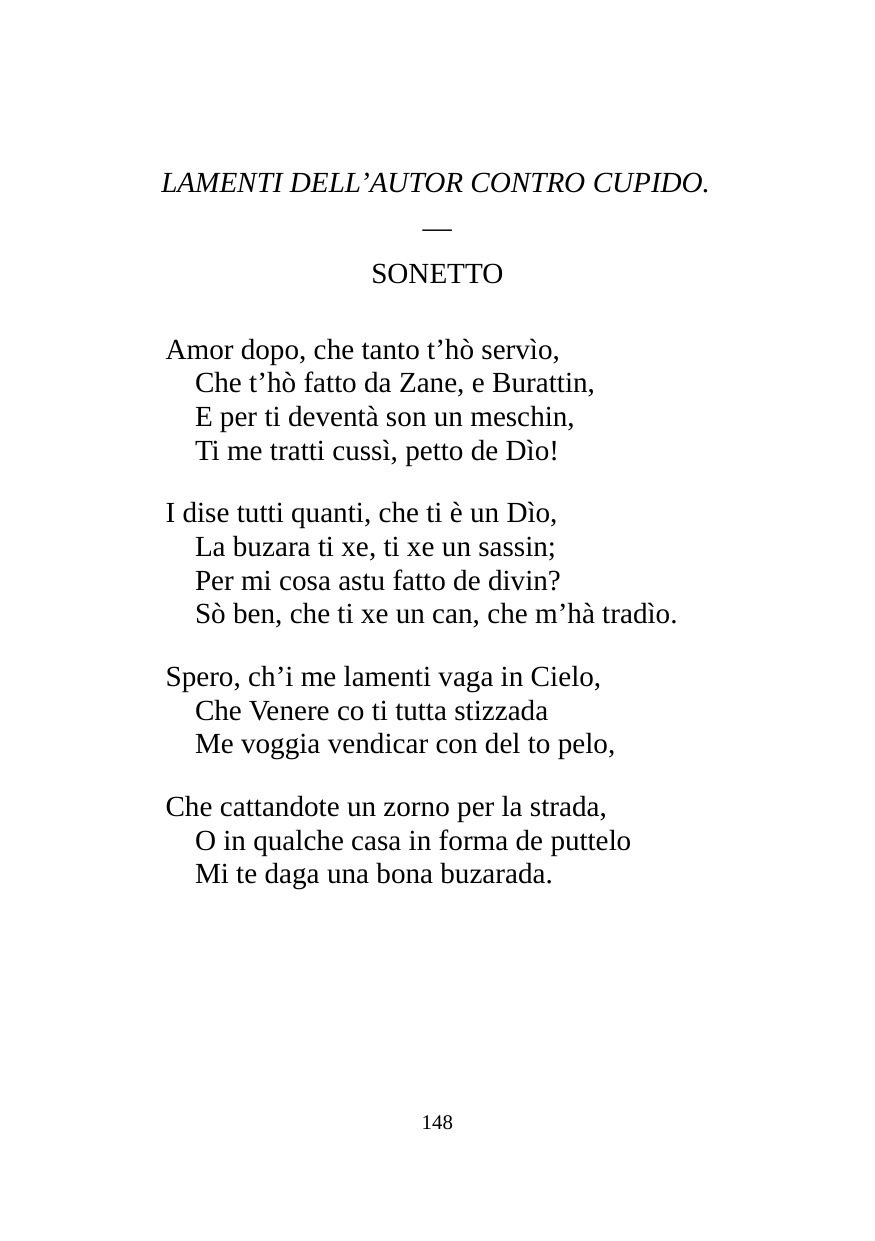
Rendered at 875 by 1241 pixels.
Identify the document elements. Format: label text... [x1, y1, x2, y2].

text SONETTO [106, 257, 768, 290]
text I dise tutti quanti, che ti è un Dìo, La buzara ti xe, ti xe un sassin; Per mi cosa astu fatto de divin? Sò ben, che ti xe un can, che m’hà tradìo. [165, 496, 768, 630]
subtitle LAMENTI DELL’AUTOR CONTRO CUPIDO. [106, 165, 768, 199]
text — [106, 211, 768, 244]
text Spero, ch’i me lamenti vaga in Cielo, Che Venere co ti tutta stizzada Me voggia vendicar con del to pelo, [165, 659, 768, 760]
text Che cattandote un zorno per la strada, O in qualche casa in forma de puttelo Mi te daga una bona buzarada. [165, 789, 768, 890]
text Amor dopo, che tanto t’hò servìo, Che t’hò fatto da Zane, e Burattin, E per ti deventà son un meschin, Ti me tratti cussì, petto de Dìo! [165, 332, 768, 466]
